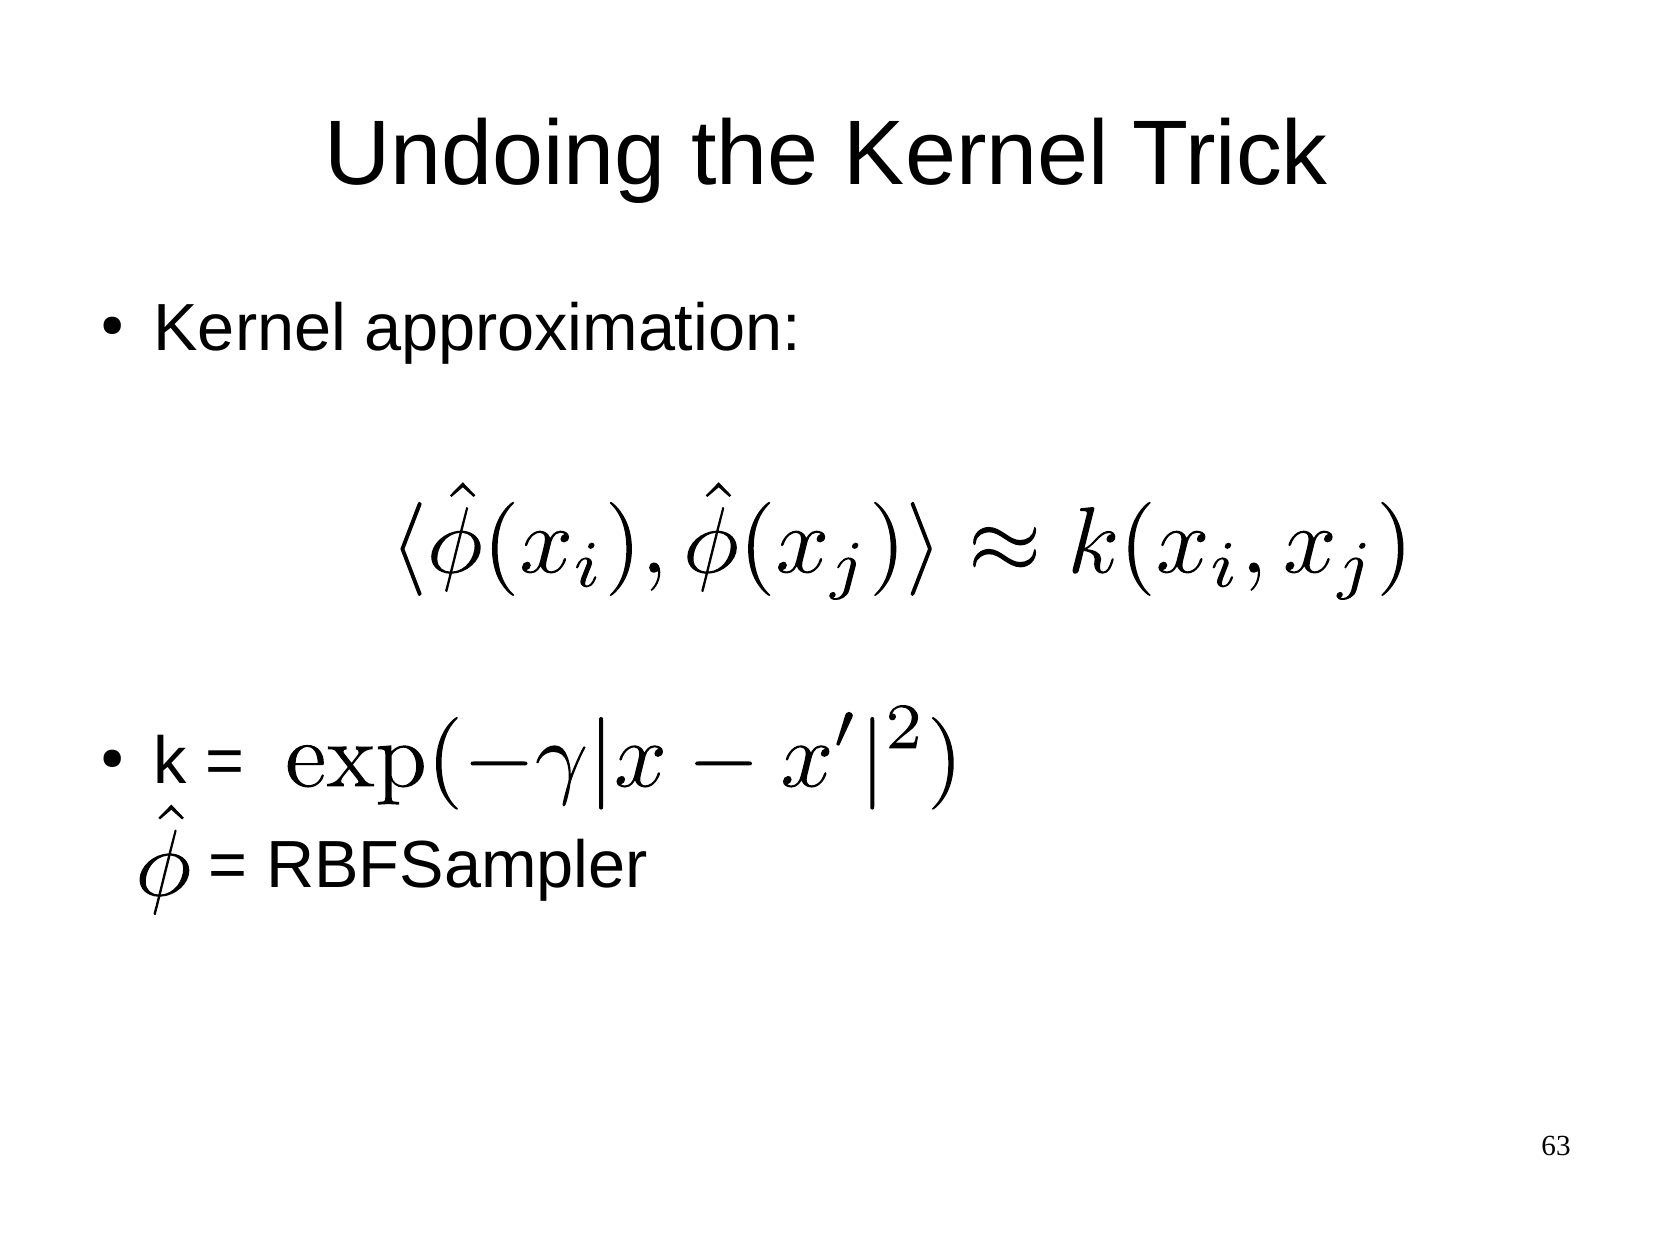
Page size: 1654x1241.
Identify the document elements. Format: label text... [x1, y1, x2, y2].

list Kernel approximation: k = = RBFSampler [82, 290, 1571, 1010]
title Undoing the Kernel Trick [82, 49, 1571, 257]
text_box [135, 804, 196, 916]
text_box [390, 482, 1413, 601]
text_box [285, 705, 963, 811]
